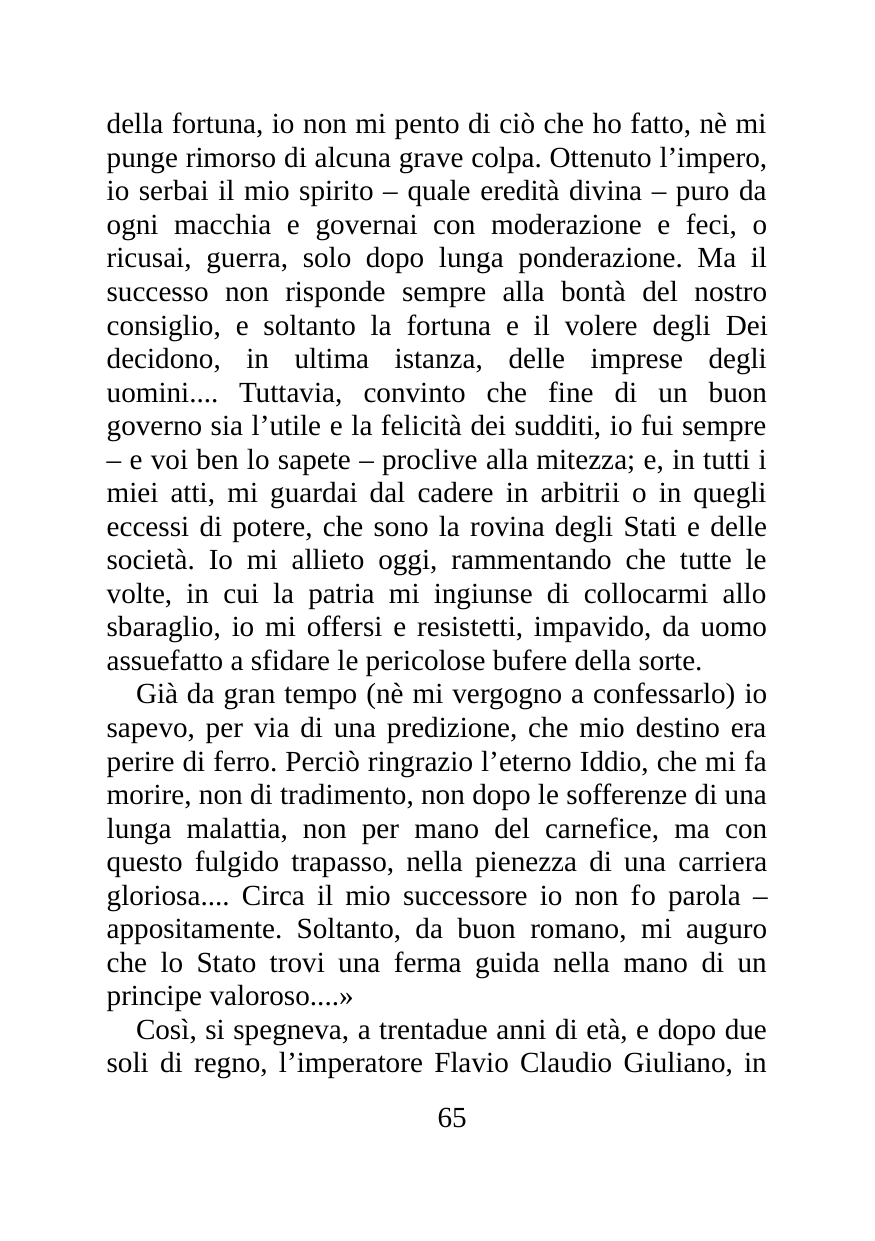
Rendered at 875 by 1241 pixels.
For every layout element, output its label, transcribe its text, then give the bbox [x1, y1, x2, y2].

text Già da gran tempo (nè mi vergogno a confessarlo) io sapevo, per via di una predizione, che mio destino era perire di ferro. Perciò ringrazio l’eterno Iddio, che mi fa morire, non di tradimento, non dopo le sofferenze di una lunga malattia, non per mano del carnefice, ma con questo fulgido trapasso, nella pienezza di una carriera gloriosa.... Circa il mio successore io non fo parola ‒ appositamente. Soltanto, da buon romano, mi auguro che lo Stato trovi una ferma guida nella mano di un principe valoroso....» [106, 677, 768, 1012]
text della fortuna, io non mi pento di ciò che ho fatto, nè mi punge rimorso di alcuna grave colpa. Ottenuto l’impero, io serbai il mio spirito ‒ quale eredità divina ‒ puro da ogni macchia e governai con moderazione e feci, o ricusai, guerra, solo dopo lunga ponderazione. Ma il successo non risponde sempre alla bontà del nostro consiglio, e soltanto la fortuna e il volere degli Dei decidono, in ultima istanza, delle imprese degli uomini.... Tuttavia, convinto che fine di un buon governo sia l’utile e la felicità dei sudditi, io fui sempre ‒ e voi ben lo sapete ‒ proclive alla mitezza; e, in tutti i miei atti, mi guardai dal cadere in arbitrii o in quegli eccessi di potere, che sono la rovina degli Stati e delle società. Io mi allieto oggi, rammentando che tutte le volte, in cui la patria mi ingiunse di collocarmi allo sbaraglio, io mi offersi e resistetti, impavido, da uomo assuefatto a sfidare le pericolose bufere della sorte. [106, 106, 768, 677]
text Così, si spegneva, a trentadue anni di età, e dopo due soli di regno, l’imperatore Flavio Claudio Giuliano, in [106, 1012, 768, 1079]
